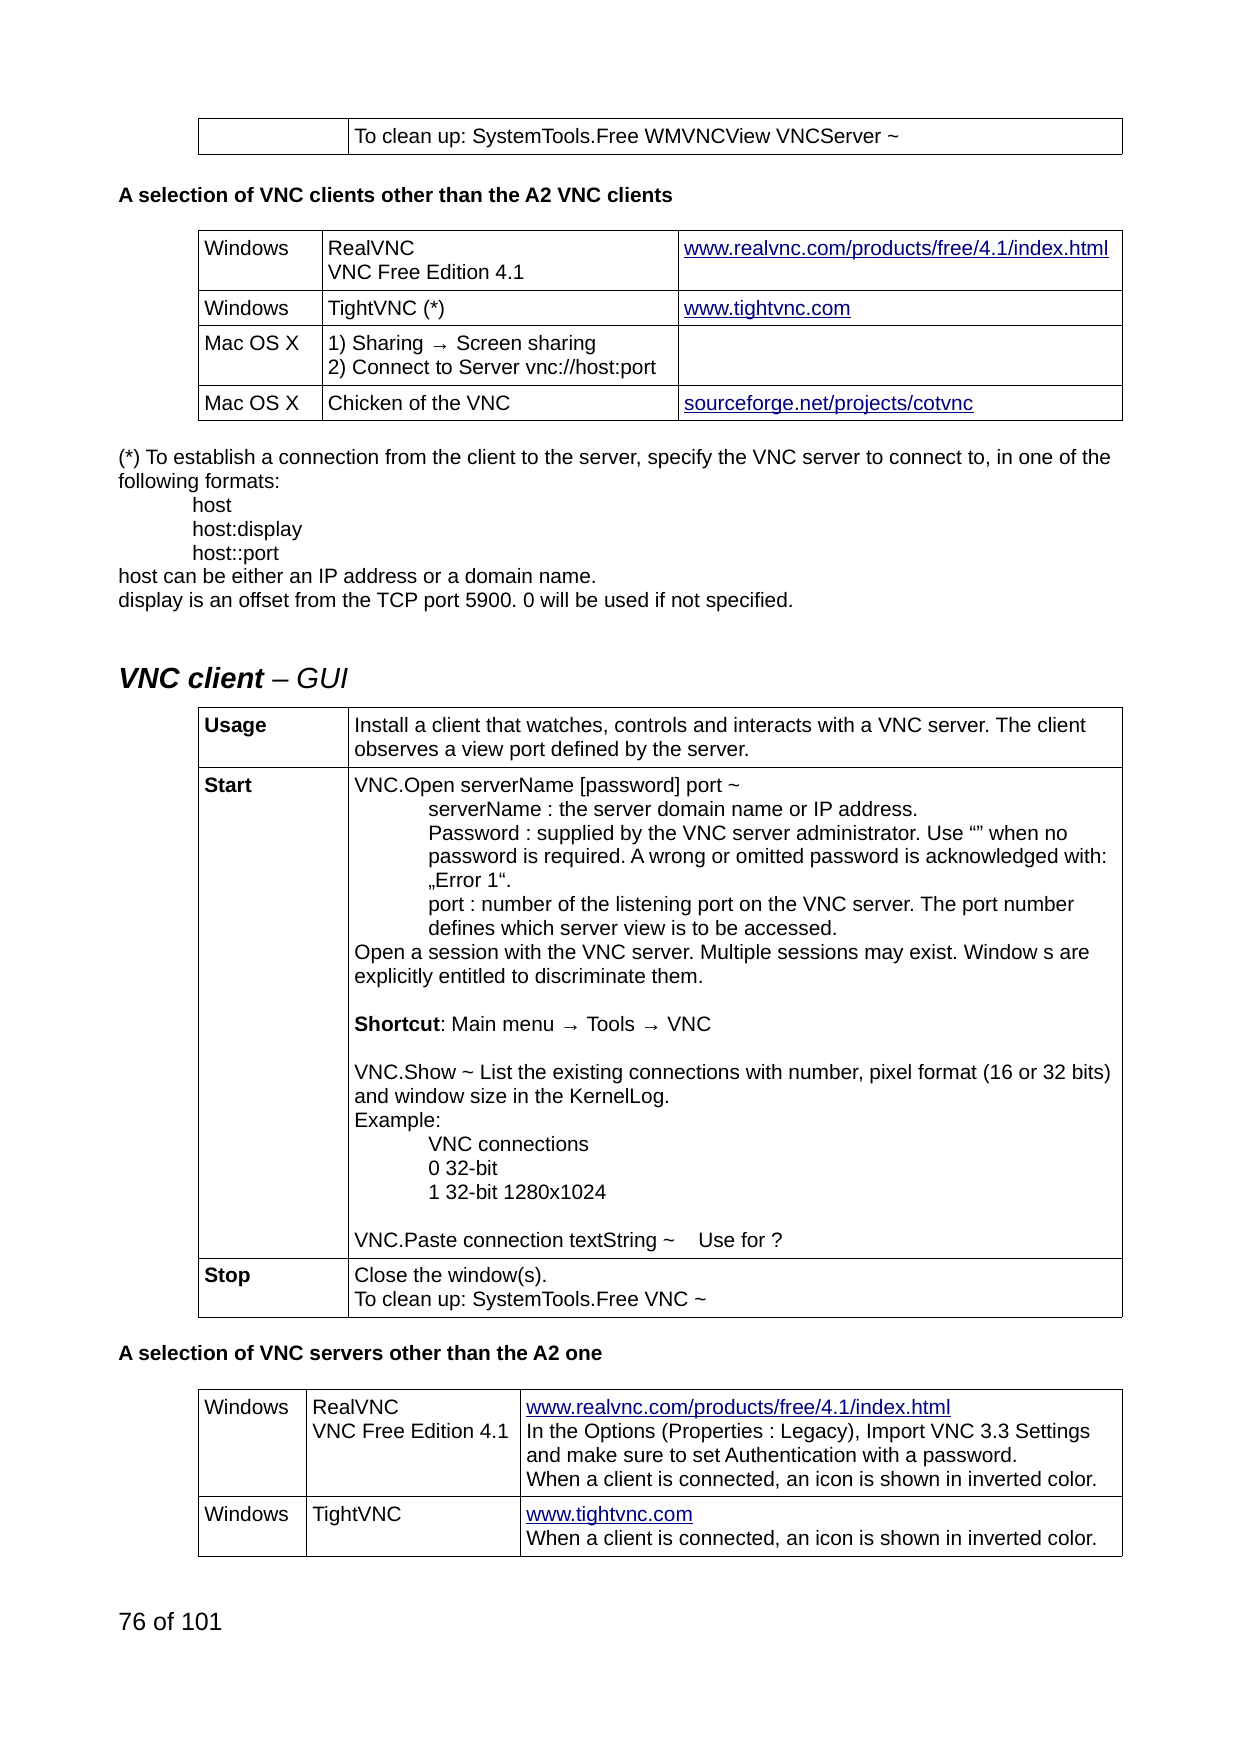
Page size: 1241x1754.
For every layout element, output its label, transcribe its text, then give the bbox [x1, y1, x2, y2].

text host:display [192, 516, 1122, 540]
table_header Windows [199, 231, 322, 290]
table_cell [199, 119, 348, 154]
table_cell Mac OS X [199, 326, 322, 385]
text host::port [192, 540, 1122, 564]
table_cell Stop [199, 1259, 348, 1317]
table_cell To clean up: SystemTools.Free WMVNCView VNCServer ~ [349, 119, 1122, 154]
table_cell Windows [199, 1497, 306, 1556]
table_cell Windows [199, 291, 322, 325]
table_cell www.tightvnc.com [679, 291, 1122, 325]
table_cell Chicken of the VNC [323, 386, 678, 420]
table_cell Mac OS X [199, 386, 322, 420]
text A selection of VNC clients other than the A2 VNC clients [118, 182, 1122, 206]
table_cell TightVNC (*) [323, 291, 678, 325]
table_header Windows [199, 1390, 306, 1496]
text A selection of VNC servers other than the A2 one [118, 1341, 1122, 1365]
table_cell Close the window(s). To clean up: SystemTools.Free VNC ~ [349, 1259, 1122, 1317]
table_cell [679, 326, 1122, 385]
table_cell Start [199, 768, 348, 1257]
text host can be either an IP address or a domain name. [118, 564, 1122, 588]
text display is an offset from the TCP port 5900. 0 will be used if not specified. [118, 588, 1122, 612]
table_cell VNC.Open serverName [password] port ~ serverName : the server domain name or IP address. Password : supplied by the VNC server administrator. Use “” when no password is required. A wrong or omitted password is acknowledged with: „Error 1“. port : number of the listening port on the VNC server. The port number defines which server view is to be accessed. Open a session with the VNC server. Multiple sessions may exist. Window s are explicitly entitled to discriminate them. Shortcut: Main menu → Tools → VNC VNC.Show ~ List the existing connections with number, pixel format (16 or 32 bits) and window size in the KernelLog. Example: VNC connections 0 32-bit 1 32-bit 1280x1024 VNC.Paste connection textString ~ Use for ? [349, 768, 1122, 1257]
subtitle VNC client – GUI [118, 661, 1122, 695]
table_header www.realvnc.com/products/free/4.1/index.html [679, 231, 1122, 290]
table_header RealVNC VNC Free Edition 4.1 [307, 1390, 520, 1496]
table_cell sourceforge.net/projects/cotvnc [679, 386, 1122, 420]
table_header www.realvnc.com/products/free/4.1/index.html In the Options (Properties : Legacy), Import VNC 3.3 Settings and make sure to set Authentication with a password. When a client is connected, an icon is shown in inverted color. [521, 1390, 1122, 1496]
table_cell www.tightvnc.com When a client is connected, an icon is shown in inverted color. [521, 1497, 1122, 1556]
text (*) To establish a connection from the client to the server, specify the VNC server to connect to, in one of the following formats: [118, 444, 1122, 492]
text host [192, 492, 1122, 516]
table_header RealVNC VNC Free Edition 4.1 [323, 231, 678, 290]
table_header Usage [199, 708, 348, 767]
table_cell 1) Sharing → Screen sharing 2) Connect to Server vnc://host:port [323, 326, 678, 385]
table_cell TightVNC [307, 1497, 520, 1556]
table_header Install a client that watches, controls and interacts with a VNC server. The client observes a view port defined by the server. [349, 708, 1122, 767]
